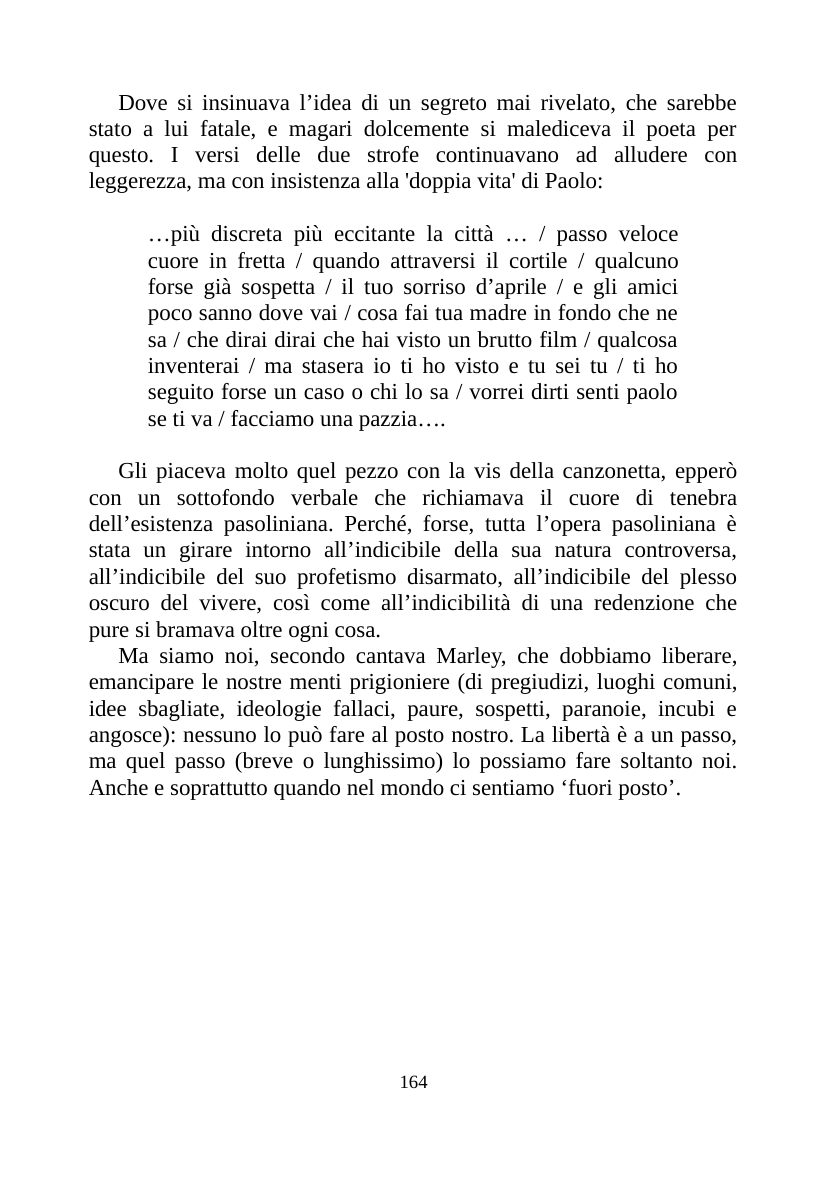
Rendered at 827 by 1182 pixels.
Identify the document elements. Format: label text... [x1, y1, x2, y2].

text Dove si insinuava l’idea di un segreto mai rivelato, che sarebbe stato a lui fatale, e magari dolcemente si malediceva il poeta per questo. I versi delle due strofe continuavano ad alludere con leggerezza, ma con insistenza alla 'doppia vita' di Paolo: [88, 88, 738, 194]
text Ma siamo noi, secondo cantava Marley, che dobbiamo liberare, emancipare le nostre menti prigioniere (di pregiudizi, luoghi comuni, idee sbagliate, ideologie fallaci, paure, sospetti, paranoie, incubi e angosce): nessuno lo può fare al posto nostro. La libertà è a un passo, ma quel passo (breve o lunghissimo) lo possiamo fare soltanto noi. Anche e soprattutto quando nel mondo ci sentiamo ‘fuori posto’. [88, 642, 738, 800]
text Gli piaceva molto quel pezzo con la vis della canzonetta, epperò con un sottofondo verbale che richiamava il cuore di tenebra dell’esistenza pasoliniana. Perché, forse, tutta l’opera pasoliniana è stata un girare intorno all’indicibile della sua natura controversa, all’indicibile del suo profetismo disarmato, all’indicibile del plesso oscuro del vivere, così come all’indicibilità di una redenzione che pure si bramava oltre ogni cosa. [88, 457, 738, 642]
text …più discreta più eccitante la città … / passo veloce cuore in fretta / quando attraversi il cortile / qualcuno forse già sospetta / il tuo sorriso d’aprile / e gli amici poco sanno dove vai / cosa fai tua madre in fondo che ne sa / che dirai dirai che hai visto un brutto film / qualcosa inventerai / ma stasera io ti ho visto e tu sei tu / ti ho seguito forse un caso o chi lo sa / vorrei dirti senti paolo se ti va / facciamo una pazzia…. [148, 220, 679, 431]
